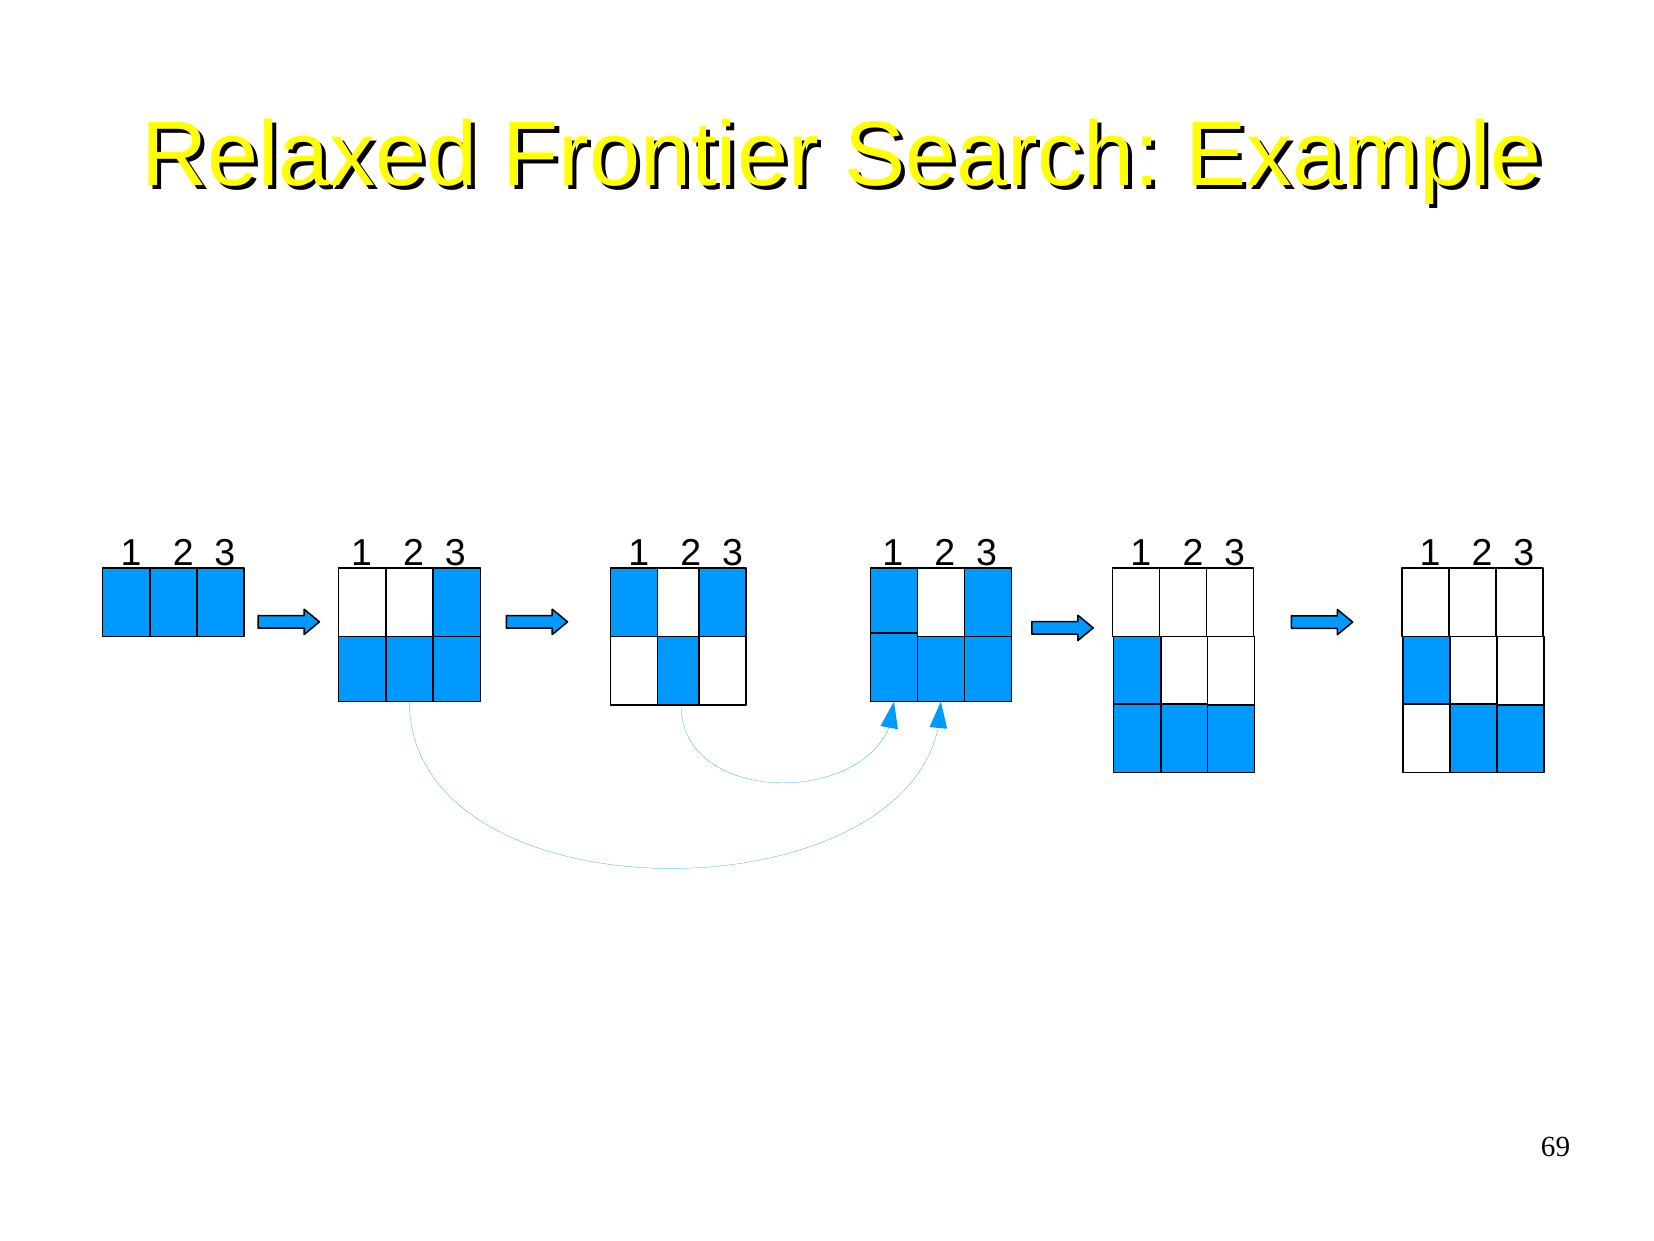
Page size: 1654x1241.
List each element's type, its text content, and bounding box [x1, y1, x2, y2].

text_box [610, 582, 746, 706]
text_box [506, 609, 568, 635]
text_box 1 2 3 [323, 523, 489, 582]
text_box [1031, 615, 1094, 641]
text_box [870, 582, 1012, 702]
text_box [338, 582, 481, 702]
text_box [1401, 568, 1544, 773]
text_box 1 2 3 [1391, 523, 1565, 582]
text_box [1291, 609, 1353, 635]
text_box [258, 609, 320, 635]
text_box 1 2 3 [92, 522, 266, 582]
text_box 1 2 3 [1102, 523, 1276, 582]
title Relaxed Frontier Search: Example [82, 45, 1571, 260]
text_box 1 2 3 [854, 523, 1028, 582]
text_box [102, 582, 244, 637]
text_box 1 2 3 [600, 523, 774, 582]
text_box [1112, 568, 1255, 773]
